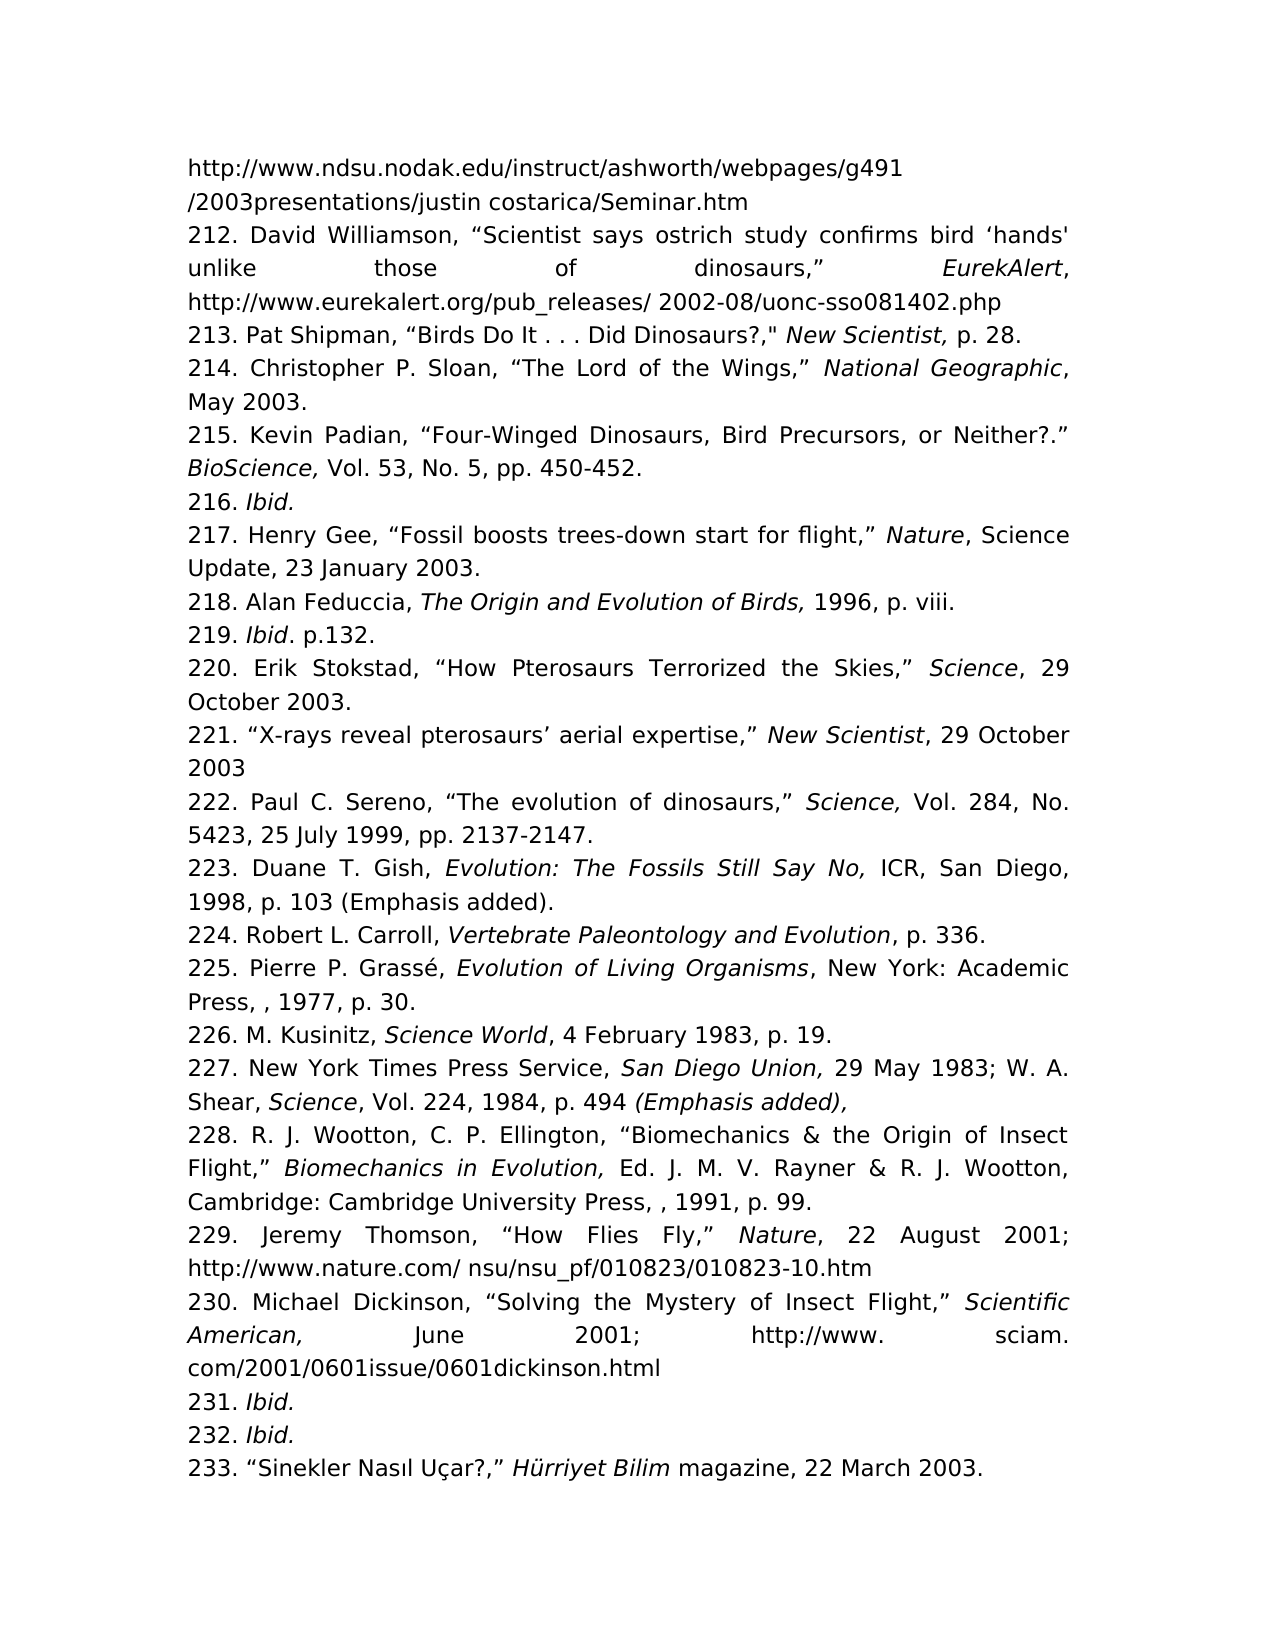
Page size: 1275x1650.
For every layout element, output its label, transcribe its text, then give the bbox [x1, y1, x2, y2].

text 215. Kevin Padian, “Four-Winged Dinosaurs, Bird Precursors, or Neither?.” BioScience, Vol. 53, No. 5, pp. 450-452. [187, 417, 1070, 483]
text 232. Ibid. [187, 1417, 1070, 1450]
text 229. Jeremy Thomson, “How Flies Fly,” Nature, 22 August 2001; http://www.nature.com/ nsu/nsu_pf/010823/010823-10.htm [187, 1217, 1070, 1283]
text 226. M. Kusinitz, Science World, 4 February 1983, p. 19. [187, 1017, 1070, 1050]
text 230. Michael Dickinson, “Solving the Mystery of Insect Flight,” Scientific American, June 2001; http://www. sciam. com/2001/0601issue/0601dickinson.html [187, 1283, 1070, 1383]
text 227. New York Times Press Service, San Diego Union, 29 May 1983; W. A. Shear, Science, Vol. 224, 1984, p. 494 (Emphasis added), [187, 1050, 1070, 1117]
text 224. Robert L. Carroll, Vertebrate Paleontology and Evolution, p. 336. [187, 917, 1070, 950]
text 216. Ibid. [187, 483, 1070, 517]
text 214. Christopher P. Sloan, “The Lord of the Wings,” National Geographic, May 2003. [187, 350, 1070, 417]
text 222. Paul C. Sereno, “The evolution of dinosaurs,” Science, Vol. 284, No. 5423, 25 July 1999, pp. 2137-2147. [187, 783, 1070, 850]
text 221. “X-rays reveal pterosaurs’ aerial expertise,” New Scientist, 29 October 2003 [187, 717, 1070, 783]
text 218. Alan Feduccia, The Origin and Evolution of Birds, 1996, p. viii. [187, 583, 1070, 617]
text 233. “Sinekler Nasıl Uçar?,” Hürriyet Bilim magazine, 22 March 2003. [187, 1450, 1070, 1483]
text 228. R. J. Wootton, C. P. Ellington, “Biomechanics & the Origin of Insect Flight,” Biomechanics in Evolution, Ed. J. M. V. Rayner & R. J. Wootton, Cambridge: Cambridge University Press, , 1991, p. 99. [187, 1117, 1070, 1217]
text http://www.ndsu.nodak.edu/instruct/ashworth/webpages/g491 /2003presentations/justin costarica/Seminar.htm [187, 150, 1070, 217]
text 220. Erik Stokstad, “How Pterosaurs Terrorized the Skies,” Science, 29 October 2003. [187, 650, 1070, 717]
text 212. David Williamson, “Scientist says ostrich study confirms bird ‘hands' unlike those of dinosaurs,” EurekAlert, http://www.eurekalert.org/pub_releases/ 2002-08/uonc-sso081402.php [187, 217, 1070, 317]
text 213. Pat Shipman, “Birds Do It . . . Did Dinosaurs?," New Scientist, p. 28. [187, 317, 1070, 350]
text 219. Ibid. p.132. [187, 617, 1070, 650]
text 223. Duane T. Gish, Evolution: The Fossils Still Say No, ICR, San Diego, 1998, p. 103 (Emphasis added). [187, 850, 1070, 917]
text 225. Pierre P. Grassé, Evolution of Living Organisms, New York: Academic Press, , 1977, p. 30. [187, 950, 1070, 1017]
text 217. Henry Gee, “Fossil boosts trees-down start for flight,” Nature, Science Update, 23 January 2003. [187, 517, 1070, 583]
text 231. Ibid. [187, 1383, 1070, 1417]
